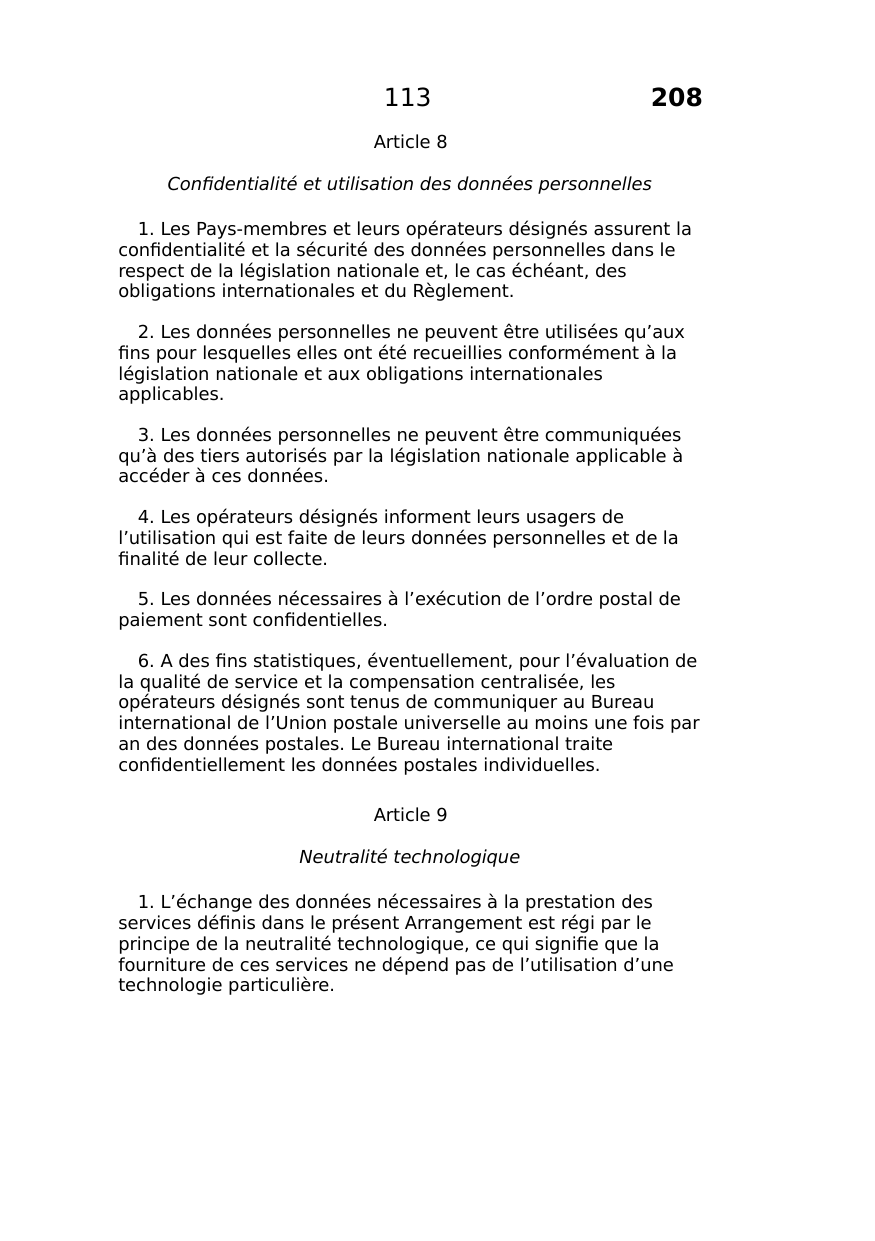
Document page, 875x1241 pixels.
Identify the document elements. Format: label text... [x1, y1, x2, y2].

text 1. Les Pays-membres et leurs opérateurs désignés assurent la confidentialité et la sécurité des données personnelles dans le respect de la législation nationale et, le cas échéant, des obligations internationales et du Règlement. [118, 219, 703, 302]
text 4. Les opérateurs désignés informent leurs usagers de l’utilisation qui est faite de leurs données personnelles et de la finalité de leur collecte. [118, 507, 703, 569]
subtitle Article 8 Confidentialité et utilisation des données personnelles [118, 132, 703, 194]
subtitle Article 9 Neutralité technologique [118, 805, 703, 867]
text 1. L’échange des données nécessaires à la prestation des services définis dans le présent Arrangement est régi par le principe de la neutralité technologique, ce qui signifie que la fourniture de ces services ne dépend pas de l’utilisation d’une technologie particulière. [118, 892, 703, 996]
text 2. Les données personnelles ne peuvent être utilisées qu’aux fins pour lesquelles elles ont été recueillies conformément à la législation nationale et aux obligations internationales applicables. [118, 322, 703, 405]
text 6. A des fins statistiques, éventuellement, pour l’évaluation de la qualité de service et la compensation centralisée, les opérateurs désignés sont tenus de communiquer au Bureau international de l’Union postale universelle au moins une fois par an des données postales. Le Bureau international traite confidentiellement les données postales individuelles. [118, 651, 703, 775]
text 3. Les données personnelles ne peuvent être communiquées qu’à des tiers autorisés par la législation nationale applicable à accéder à ces données. [118, 425, 703, 487]
text 5. Les données nécessaires à l’exécution de l’ordre postal de paiement sont confidentielles. [118, 589, 703, 631]
